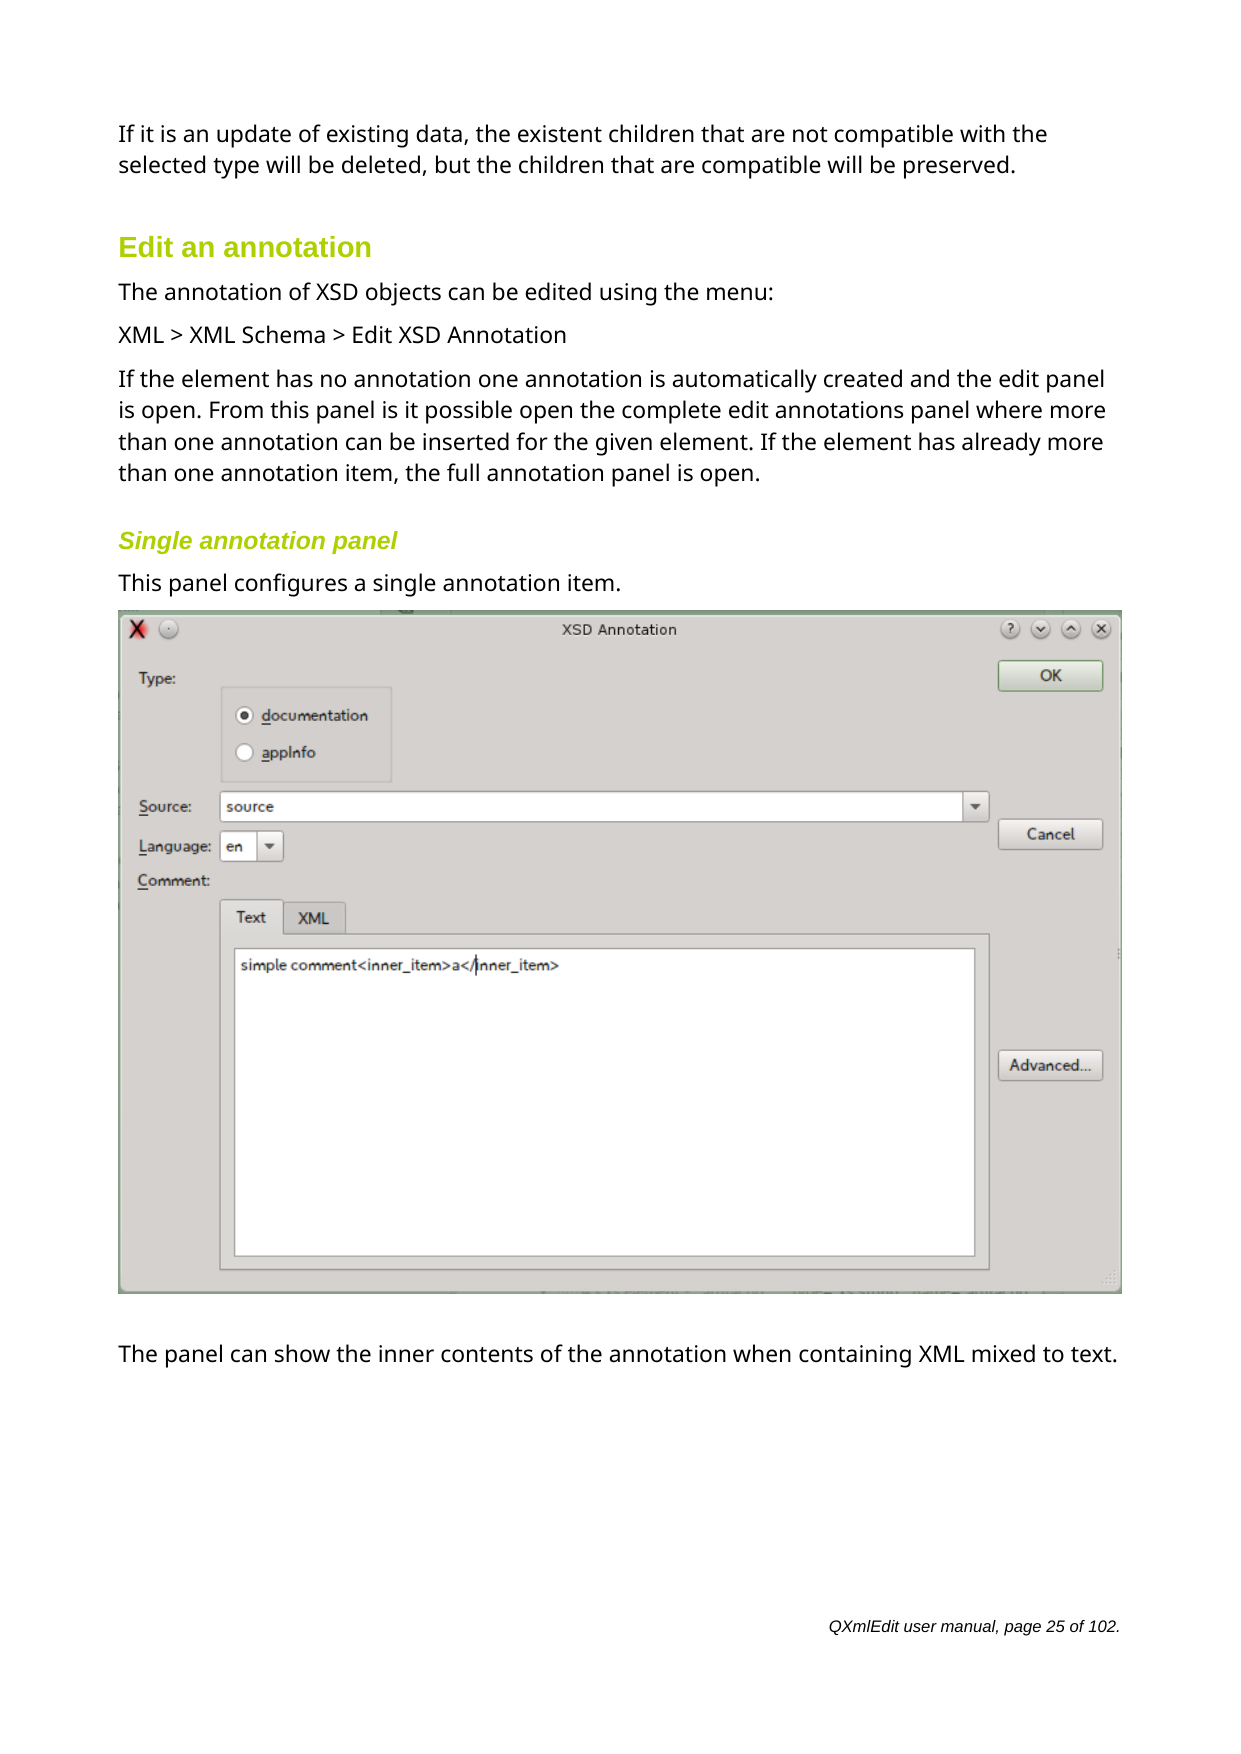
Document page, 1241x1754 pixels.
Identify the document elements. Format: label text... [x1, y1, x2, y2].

text This panel configures a single annotation item. [118, 567, 1122, 598]
text XML > XML Schema > Edit XSD Annotation [118, 319, 1122, 351]
text If it is an update of existing data, the existent children that are not compatible with the selected type will be deleted, but the children that are compatible will be preserved. [118, 118, 1122, 181]
subtitle Single annotation panel [118, 526, 1122, 554]
subtitle Edit an annotation [118, 230, 1122, 263]
text The panel can show the inner contents of the annotation when containing XML mixed to text. [118, 1338, 1122, 1369]
picture [118, 610, 1122, 1294]
text The annotation of XSD objects can be edited using the menu: [118, 276, 1122, 307]
text If the element has no annotation one annotation is automatically created and the edit panel is open. From this panel is it possible open the complete edit annotations panel where more than one annotation can be inserted for the given element. If the element has already more than one annotation item, the full annotation panel is open. [118, 363, 1122, 488]
